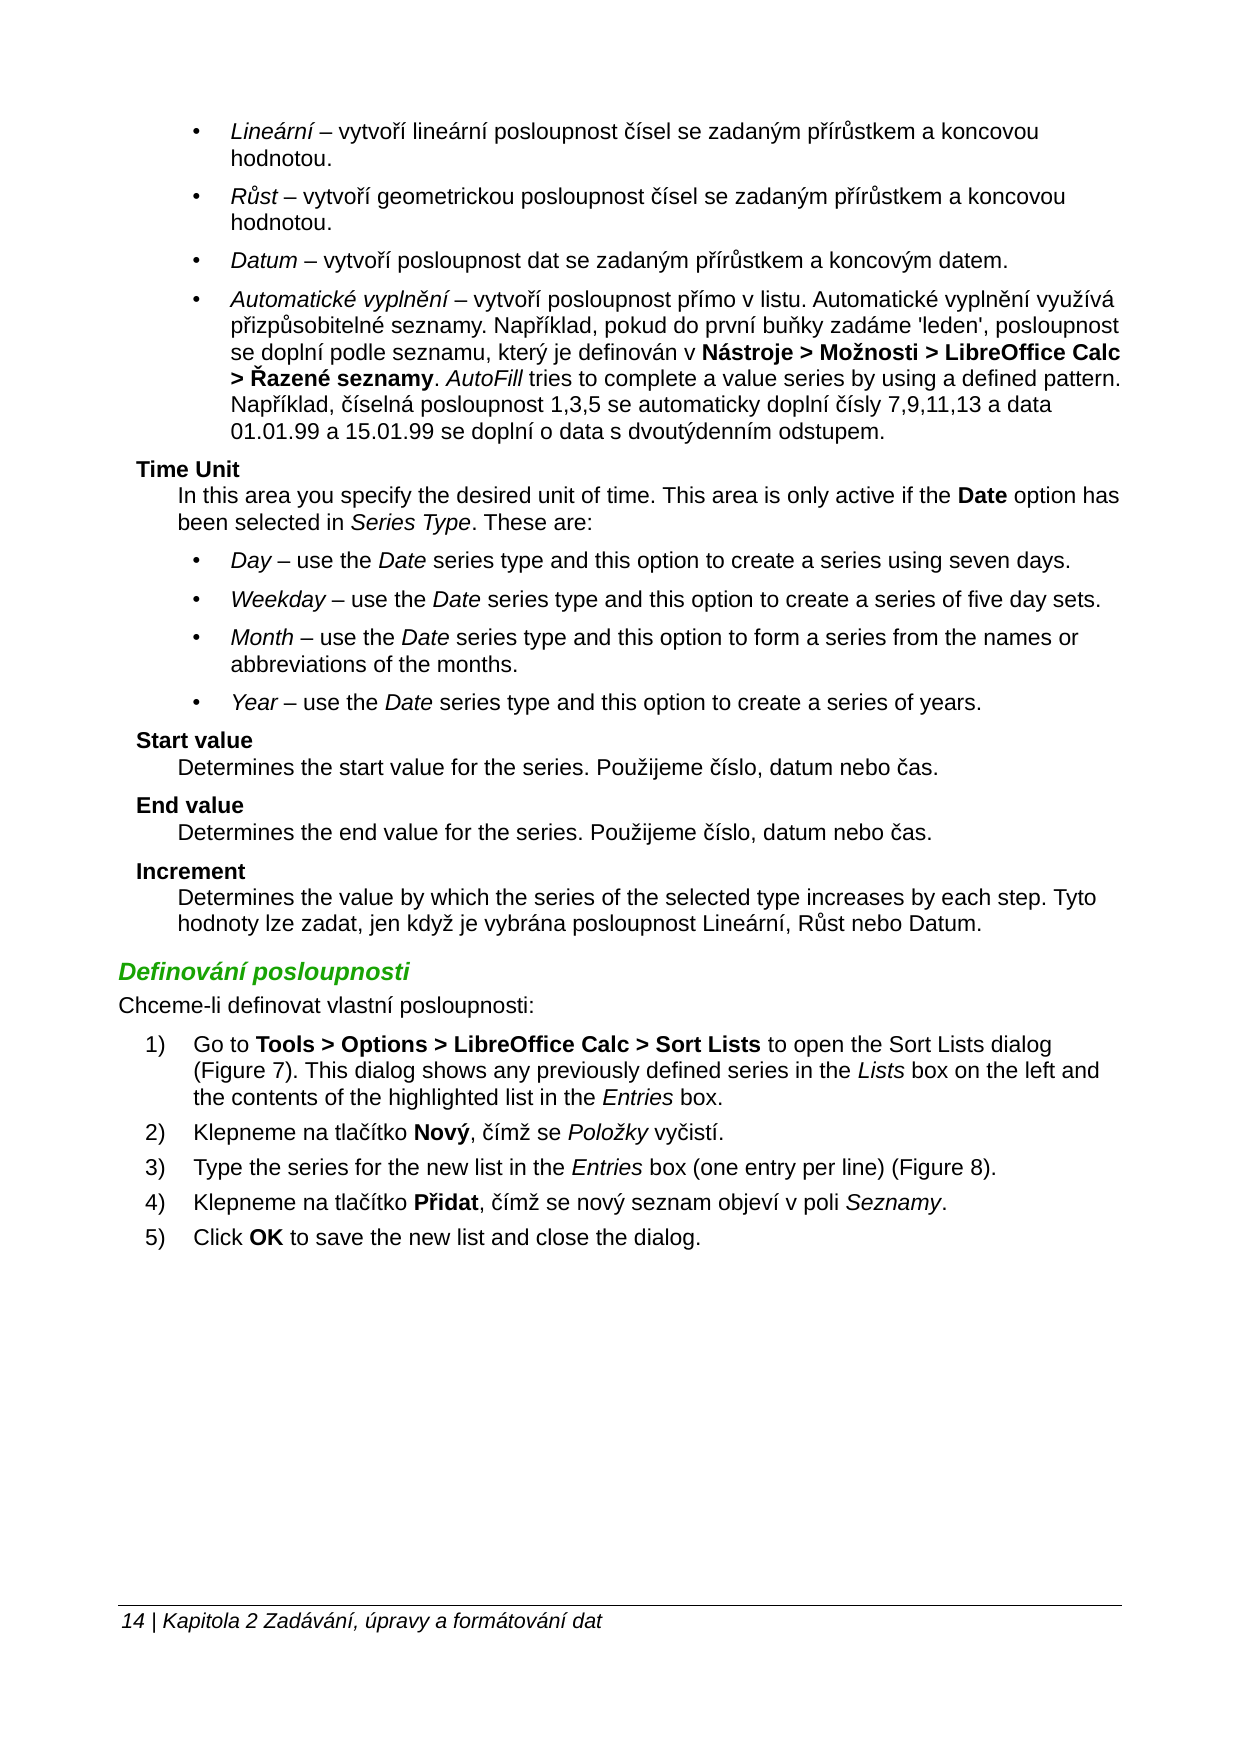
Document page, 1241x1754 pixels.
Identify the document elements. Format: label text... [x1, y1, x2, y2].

list Type the series for the new list in the Entries box (one entry per line) (Figure 8). [165, 1154, 1122, 1180]
list Month – use the Date series type and this option to form a series from the names or abbreviations of the months. [192, 624, 1122, 677]
text In this area you specify the desired unit of time. This area is only active if the Date option has been selected in Series Type. These are: [177, 482, 1122, 535]
list Year – use the Date series type and this option to create a series of years. [192, 689, 1122, 715]
list Go to Tools > Options > LibreOffice Calc > Sort Lists to open the Sort Lists dialog (Figure 7). This dialog shows any previously defined series in the Lists box on the left and the contents of the highlighted list in the Entries box. [165, 1031, 1122, 1110]
list Klepneme na tlačítko Nový, čímž se Položky vyčistí. [165, 1119, 1122, 1145]
text Determines the start value for the series. Použijeme číslo, datum nebo čas. [177, 753, 1122, 780]
text End value [136, 792, 1122, 819]
list Day – use the Date series type and this option to create a series using seven days. [192, 547, 1122, 574]
list Datum – vytvoří posloupnost dat se zadaným přírůstkem a koncovým datem. [192, 247, 1122, 274]
text Determines the value by which the series of the selected type increases by each step. Tyto hodnoty lze zadat, jen když je vybrána posloupnost Lineární, Růst nebo Datum. [177, 884, 1122, 937]
list Klepneme na tlačítko Přidat, čímž se nový seznam objeví v poli Seznamy. [165, 1189, 1122, 1216]
list Lineární – vytvoří lineární posloupnost čísel se zadaným přírůstkem a koncovou hodnotou. [192, 118, 1122, 171]
list Automatické vyplnění – vytvoří posloupnost přímo v listu. Automatické vyplnění využívá přizpůsobitelné seznamy. Například, pokud do první buňky zadáme 'leden', posloupnost se doplní podle seznamu, který je definován v Nástroje > Možnosti > LibreOffice Calc > Řazené seznamy. AutoFill tries to complete a value series by using a defined pattern. Například, číselná posloupnost 1,3,5 se automaticky doplní čísly 7,9,11,13 a data 01.01.99 a 15.01.99 se doplní o data s dvoutýdenním odstupem. [192, 286, 1122, 444]
list Click OK to save the new list and close the dialog. [165, 1224, 1122, 1251]
list Weekday – use the Date series type and this option to create a series of five day sets. [192, 586, 1122, 612]
list Chceme-li definovat vlastní posloupnosti: [118, 992, 1122, 1018]
text Time Unit [136, 456, 1122, 482]
text Increment [136, 858, 1122, 884]
subtitle Definování posloupnosti [118, 957, 1122, 986]
text Determines the end value for the series. Použijeme číslo, datum nebo čas. [177, 819, 1122, 845]
text Start value [136, 727, 1122, 753]
list Růst – vytvoří geometrickou posloupnost čísel se zadaným přírůstkem a koncovou hodnotou. [192, 183, 1122, 236]
